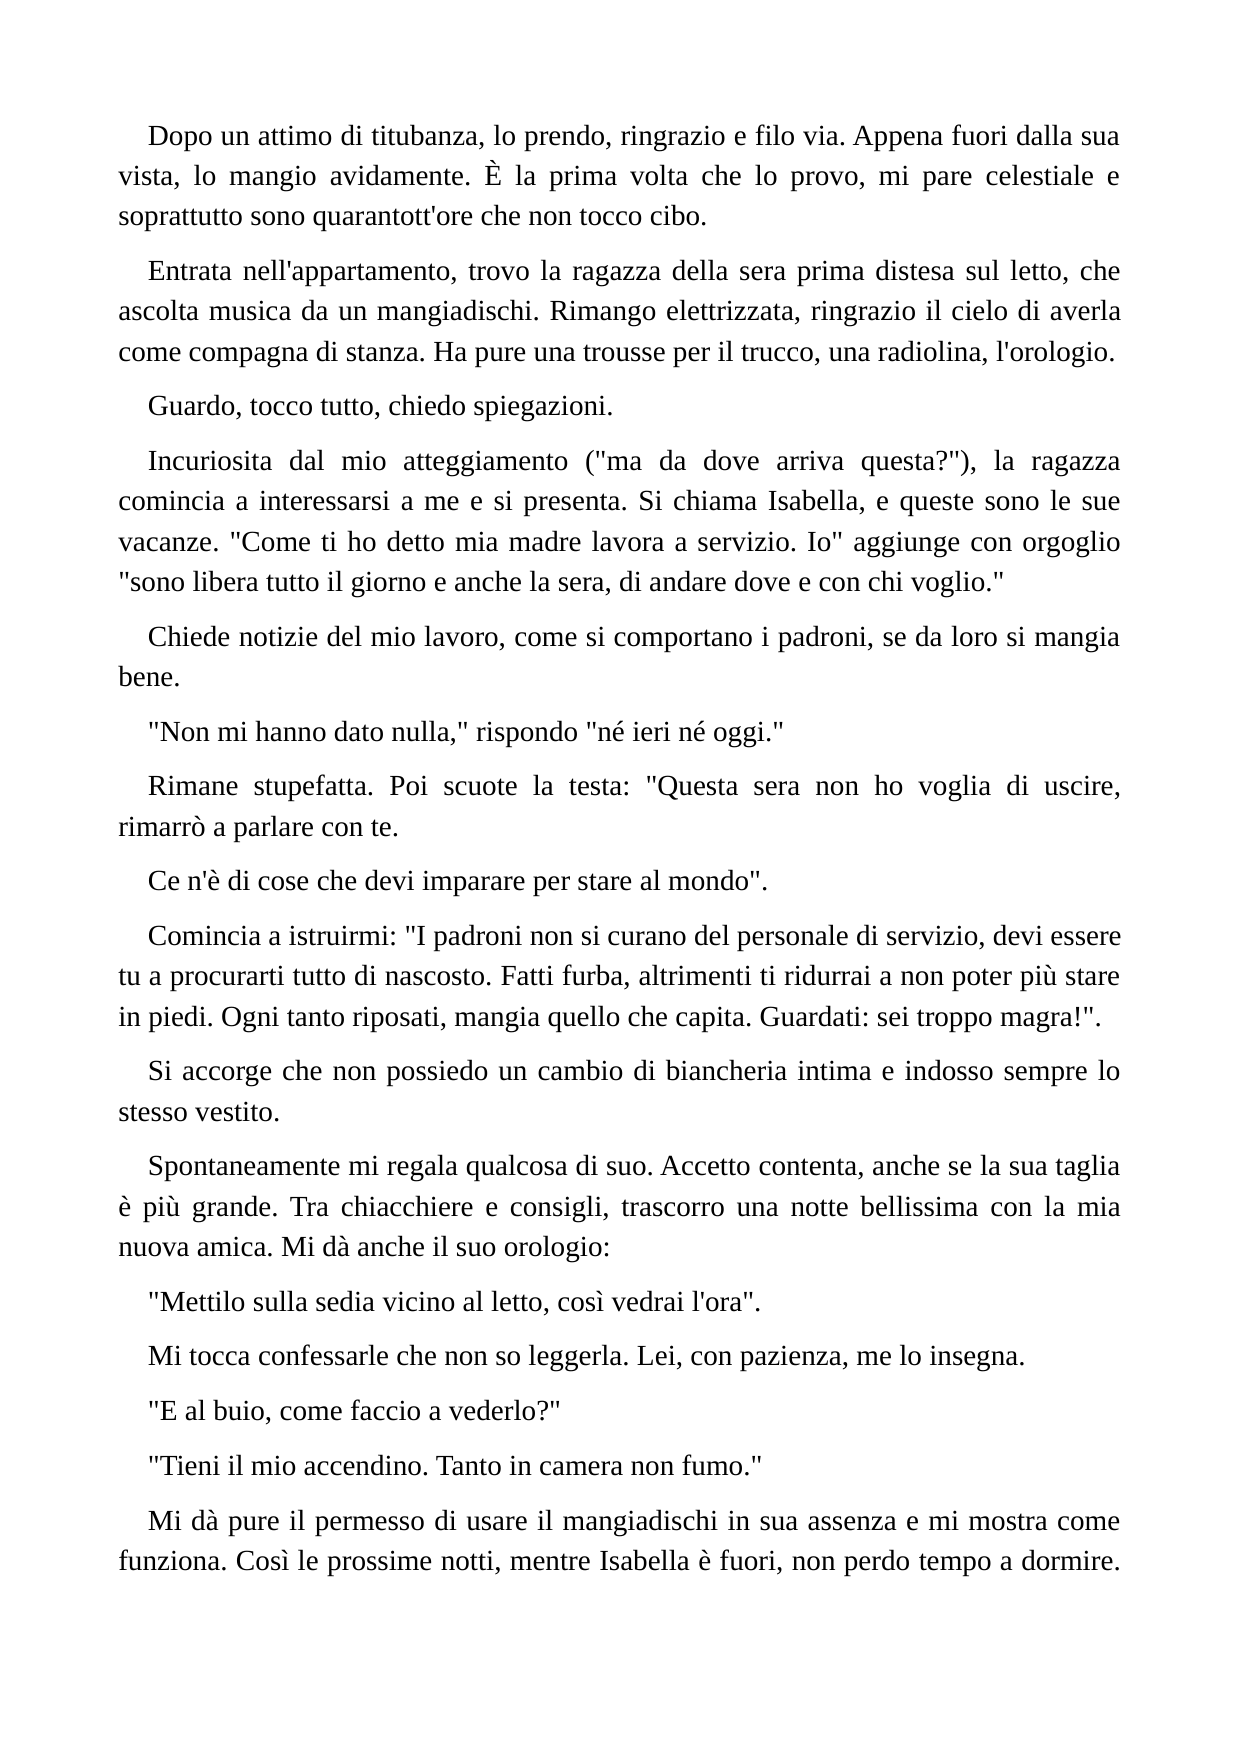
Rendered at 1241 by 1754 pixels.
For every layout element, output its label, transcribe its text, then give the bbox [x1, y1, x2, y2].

text Rimane stupefatta. Poi scuote la testa: "Questa sera non ho voglia di uscire, rimarrò a parlare con te. [118, 768, 1122, 842]
text Incuriosita dal mio atteggiamento ("ma da dove arriva questa?"), la ragazza comincia a interessarsi a me e si presenta. Si chiama Isabella, e queste sono le sue vacanze. "Come ti ho detto mia madre lavora a servizio. Io" aggiunge con orgoglio "sono libera tutto il giorno e anche la sera, di andare dove e con chi voglio." [118, 443, 1122, 597]
text "E al buio, come faccio a vederlo?" [118, 1393, 1122, 1427]
text Entrata nell'appartamento, trovo la ragazza della sera prima distesa sul letto, che ascolta musica da un mangiadischi. Rimango elettrizzata, ringrazio il cielo di averla come compagna di stanza. Ha pure una trousse per il trucco, una radiolina, l'orologio. [118, 253, 1122, 367]
text Mi dà pure il permesso di usare il mangiadischi in sua assenza e mi mostra come funziona. Così le prossime notti, mentre Isabella è fuori, non perdo tempo a dormire. [118, 1503, 1122, 1577]
text Dopo un attimo di titubanza, lo prendo, ringrazio e filo via. Appena fuori dalla sua vista, lo mangio avidamente. È la prima volta che lo provo, mi pare celestiale e soprattutto sono quarantott'ore che non tocco cibo. [118, 118, 1122, 232]
text Ce n'è di cose che devi imparare per stare al mondo". [118, 863, 1122, 897]
text "Non mi hanno dato nulla," rispondo "né ieri né oggi." [118, 714, 1122, 747]
text Spontaneamente mi regala qualcosa di suo. Accetto contenta, anche se la sua taglia è più grande. Tra chiacchiere e consigli, trascorro una notte bellissima con la mia nuova amica. Mi dà anche il suo orologio: [118, 1148, 1122, 1262]
text Mi tocca confessarle che non so leggerla. Lei, con pazienza, me lo insegna. [118, 1338, 1122, 1372]
text Chiede notizie del mio lavoro, come si comportano i padroni, se da loro si mangia bene. [118, 619, 1122, 692]
text Comincia a istruirmi: "I padroni non si curano del personale di servizio, devi essere tu a procurarti tutto di nascosto. Fatti furba, altrimenti ti ridurrai a non poter più stare in piedi. Ogni tanto riposati, mangia quello che capita. Guardati: sei troppo magra!". [118, 918, 1122, 1032]
text Guardo, tocco tutto, chiedo spiegazioni. [118, 388, 1122, 422]
text "Mettilo sulla sedia vicino al letto, così vedrai l'ora". [118, 1284, 1122, 1317]
text Si accorge che non possiedo un cambio di biancheria intima e indosso sempre lo stesso vestito. [118, 1053, 1122, 1127]
text "Tieni il mio accendino. Tanto in camera non fumo." [118, 1448, 1122, 1482]
